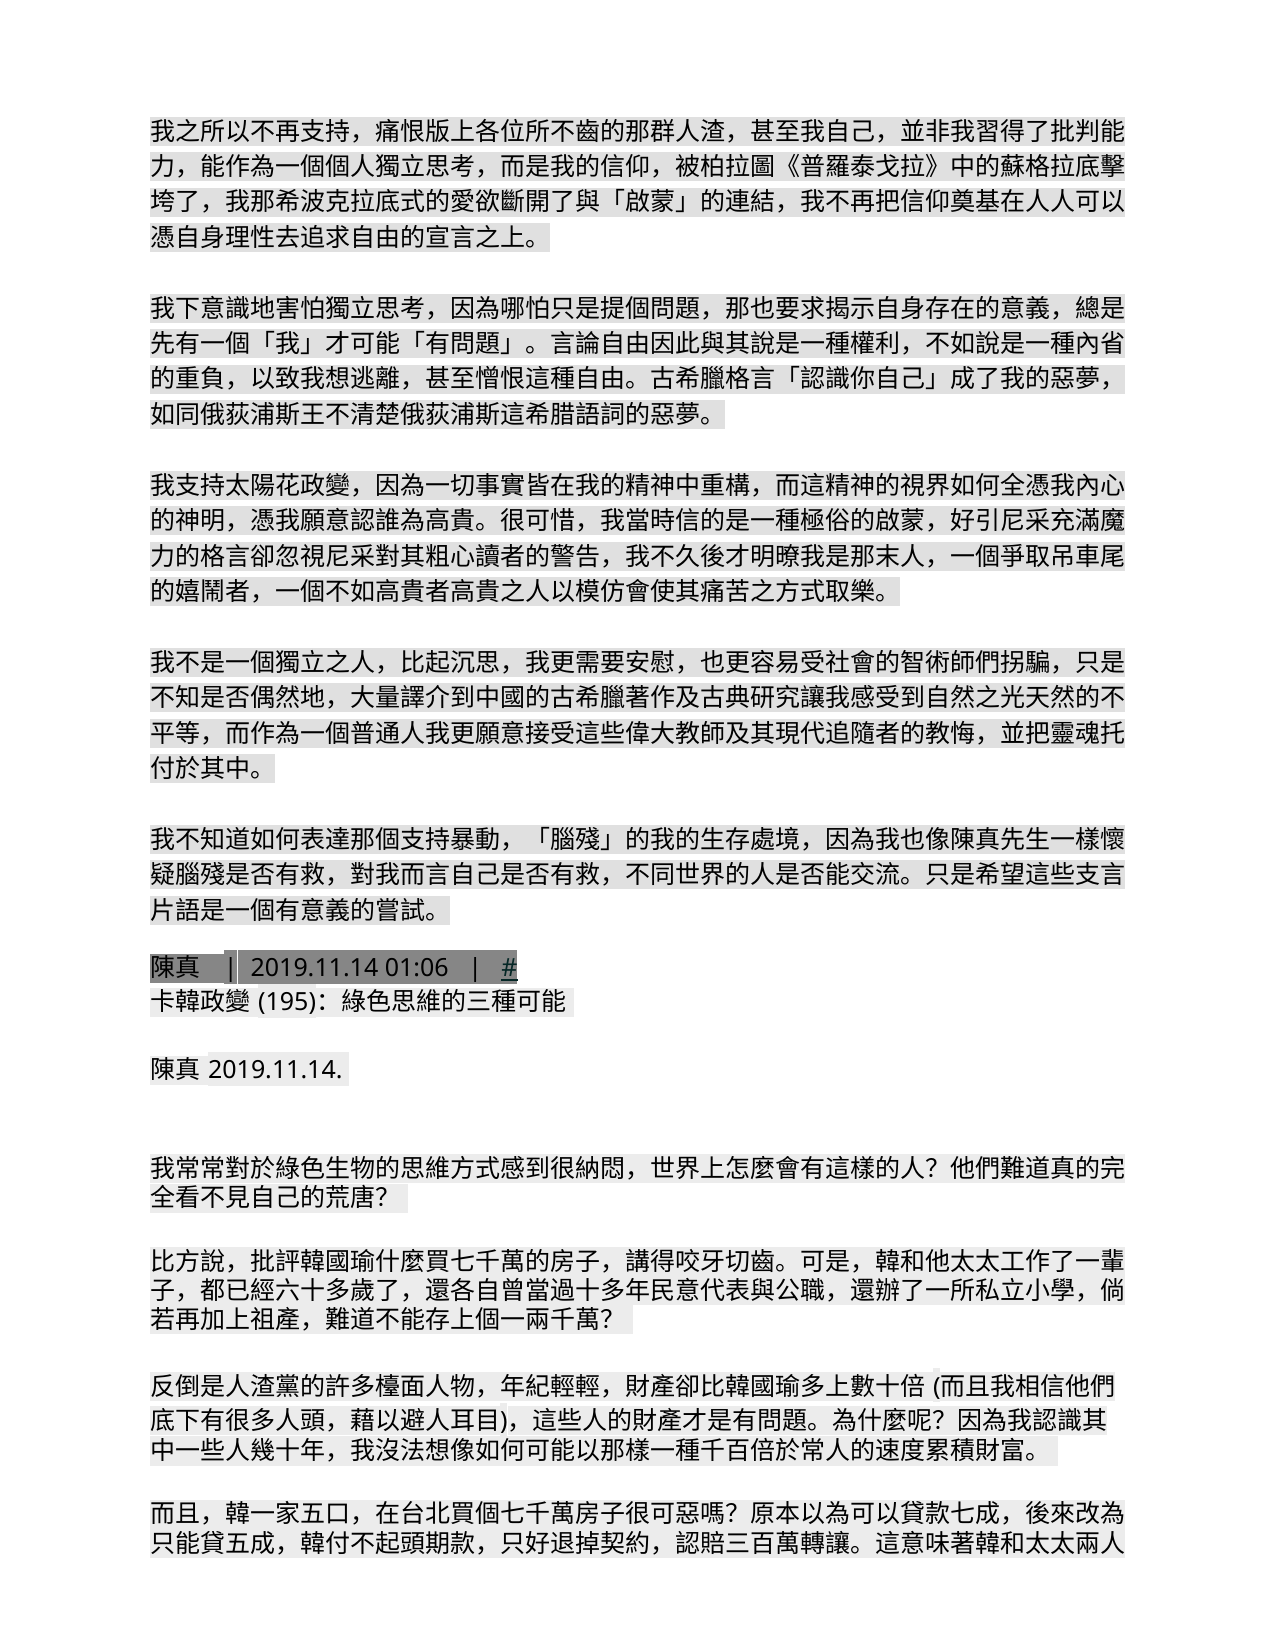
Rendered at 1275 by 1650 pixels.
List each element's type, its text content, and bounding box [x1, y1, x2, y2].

text 陳真 | 2019.11.14 01:06 | # [150, 950, 1125, 984]
text 我之所以不再支持，痛恨版上各位所不齒的那群人渣，甚至我自己，並非我習得了批判能力，能作為一個個人獨立思考，而是我的信仰，被柏拉圖《普羅泰戈拉》中的蘇格拉底擊垮了，我那希波克拉底式的愛欲斷開了與「啟蒙」的連結，我不再把信仰奠基在人人可以憑自身理性去追求自由的宣言之上。 我下意識地害怕獨立思考，因為哪怕只是提個問題，那也要求揭示自身存在的意義，總是先有一個「我」才可能「有問題」。言論自由因此與其說是一種權利，不如說是一種內省的重負，以致我想逃離，甚至憎恨這種自由。古希臘格言「認識你自己」成了我的惡夢，如同俄荻浦斯王不清楚俄荻浦斯這希腊語詞的惡夢。 我支持太陽花政變，因為一切事實皆在我的精神中重構，而這精神的視界如何全憑我內心的神明，憑我願意認誰為高貴。很可惜，我當時信的是一種極俗的啟蒙，好引尼采充滿魔力的格言卻忽視尼采對其粗心讀者的警告，我不久後才明暸我是那末人，一個爭取吊車尾的嬉鬧者，一個不如高貴者高貴之人以模仿會使其痛苦之方式取樂。 我不是一個獨立之人，比起沉思，我更需要安慰，也更容易受社會的智術師們拐騙，只是不知是否偶然地，大量譯介到中國的古希臘著作及古典研究讓我感受到自然之光天然的不平等，而作為一個普通人我更願意接受這些偉大教師及其現代追隨者的教悔，並把靈魂托付於其中。 我不知道如何表達那個支持暴動，「腦殘」的我的生存處境，因為我也像陳真先生一樣懷疑腦殘是否有救，對我而言自己是否有救，不同世界的人是否能交流。只是希望這些支言片語是一個有意義的嘗試。 [150, 75, 1125, 925]
text 卡韓政變 (195)：綠色思維的三種可能 陳真 2019.11.14. 我常常對於綠色生物的思維方式感到很納悶，世界上怎麼會有這樣的人？他們難道真的完全看不見自己的荒唐？ 比方說，批評韓國瑜什麼買七千萬的房子，講得咬牙切齒。可是，韓和他太太工作了一輩子，都已經六十多歲了，還各自曾當過十多年民意代表與公職，還辦了一所私立小學，倘若再加上祖產，難道不能存上個一兩千萬？ 反倒是人渣黨的許多檯面人物，年紀輕輕，財產卻比韓國瑜多上數十倍 (而且我相信他們底下有很多人頭，藉以避人耳目)，這些人的財產才是有問題。為什麼呢？因為我認識其中一些人幾十年，我沒法想像如何可能以那樣一種千百倍於常人的速度累積財富。 而且，韓一家五口，在台北買個七千萬房子很可惡嗎？原本以為可以貸款七成，後來改為只能貸五成，韓付不起頭期款，只好退掉契約，認賠三百萬轉讓。這意味著韓和太太兩人 [150, 984, 1125, 1558]
